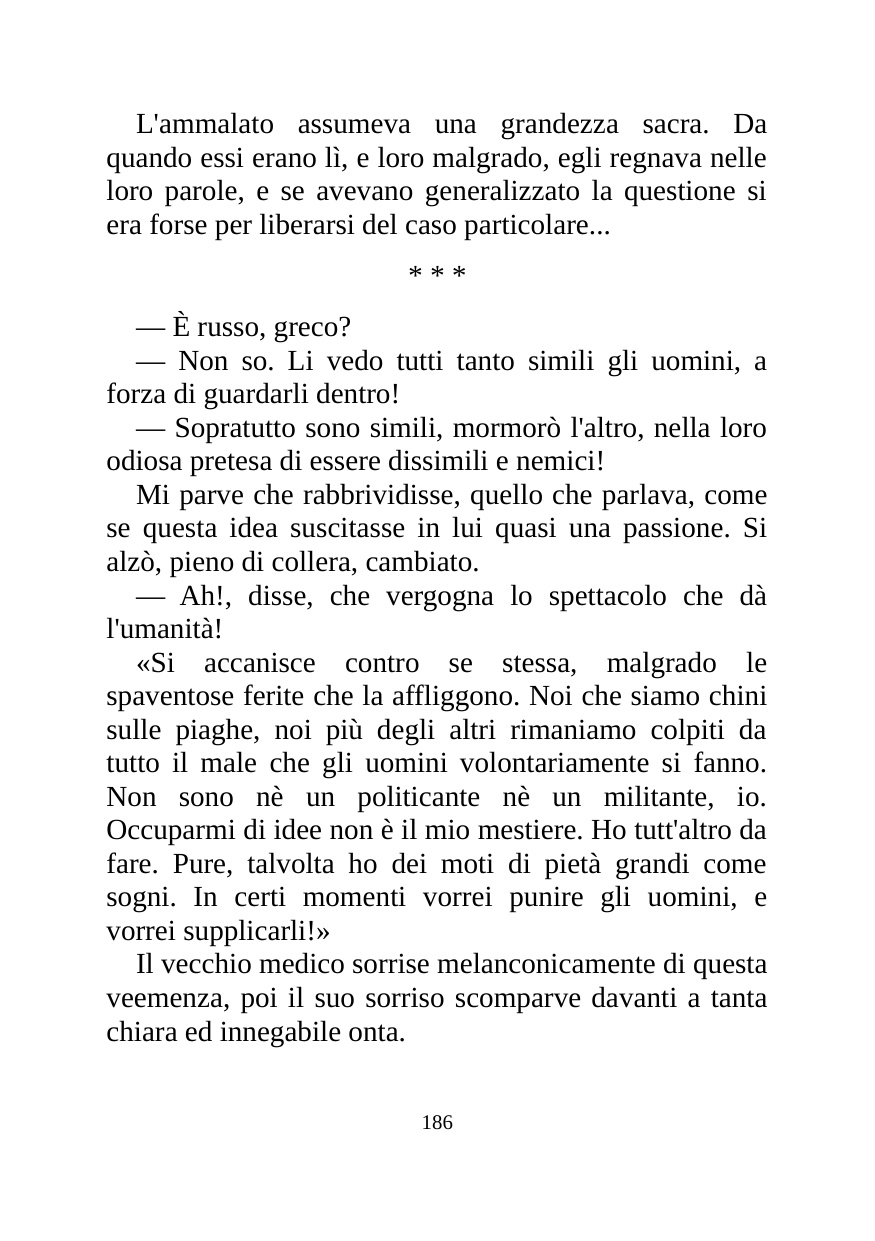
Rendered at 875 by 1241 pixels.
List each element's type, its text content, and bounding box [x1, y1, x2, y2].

text Mi parve che rabbrividisse, quello che parlava, come se questa idea suscitasse in lui quasi una passione. Si alzò, pieno di collera, cambiato. [106, 477, 768, 578]
text L'ammalato assumeva una grandezza sacra. Da quando essi erano lì, e loro malgrado, egli regnava nelle loro parole, e se avevano generalizzato la questione si era forse per liberarsi del caso particolare... [106, 106, 768, 240]
text — Non so. Li vedo tutti tanto simili gli uomini, a forza di guardarli dentro! [106, 343, 768, 410]
text Il vecchio medico sorrise melanconicamente di questa veemenza, poi il suo sorriso scomparve davanti a tanta chiara ed innegabile onta. [106, 947, 768, 1047]
text «Si accanisce contro se stessa, malgrado le spaventose ferite che la affliggono. Noi che siamo chini sulle piaghe, noi più degli altri rimaniamo colpiti da tutto il male che gli uomini volontariamente si fanno. Non sono nè un politicante nè un militante, io. Occuparmi di idee non è il mio mestiere. Ho tutt'altro da fare. Pure, talvolta ho dei moti di pietà grandi come sogni. In certi momenti vorrei punire gli uomini, e vorrei supplicarli!» [106, 645, 768, 947]
text — È russo, greco? [106, 309, 768, 343]
text * * * [106, 258, 768, 292]
text — Sopratutto sono simili, mormorò l'altro, nella loro odiosa pretesa di essere dissimili e nemici! [106, 410, 768, 477]
text — Ah!, disse, che vergogna lo spettacolo che dà l'umanità! [106, 578, 768, 645]
